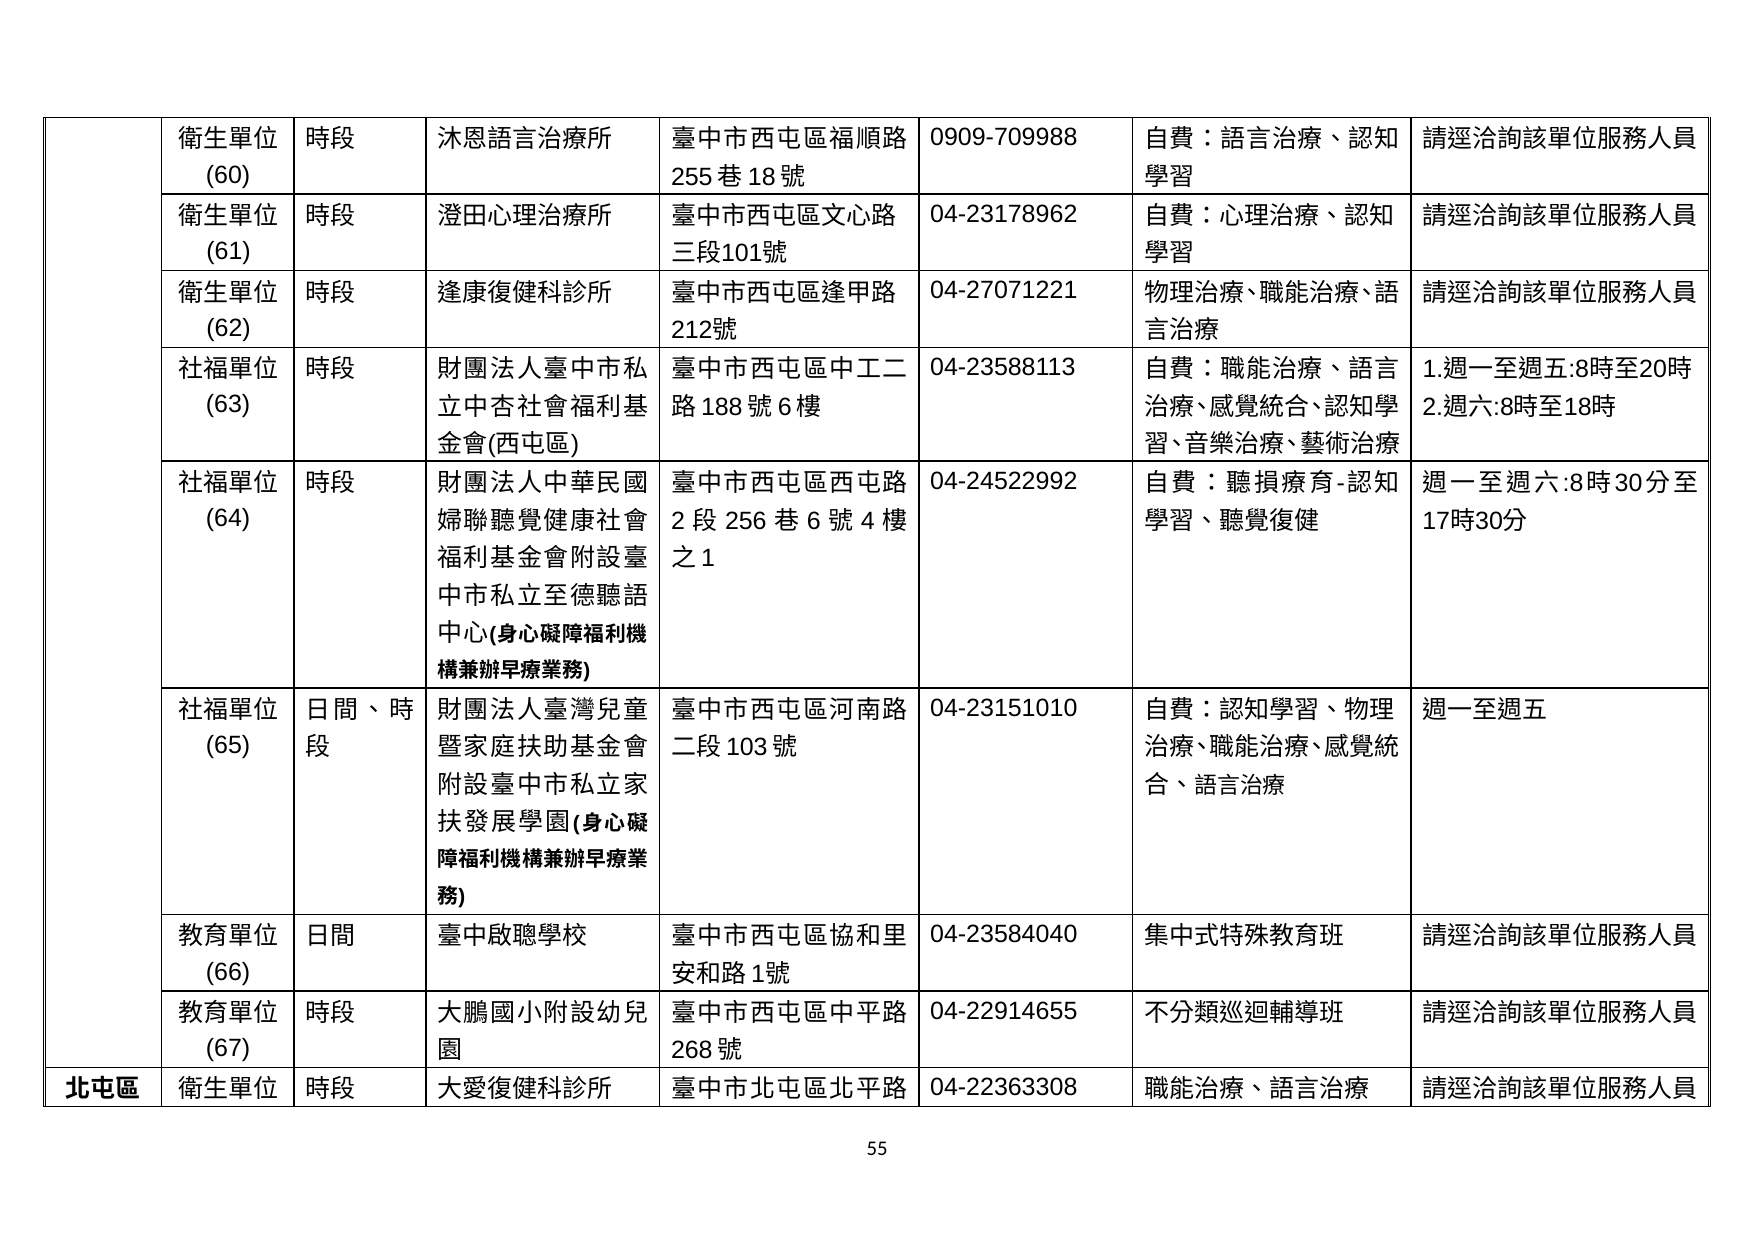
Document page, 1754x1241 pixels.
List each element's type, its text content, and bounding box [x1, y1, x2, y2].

table_cell 臺中市西屯區協和里安和路1 號 [660, 915, 918, 990]
table_cell 社福單位(64) [162, 462, 293, 687]
table_cell 請逕洽詢該單位服務人員 [1412, 1068, 1708, 1106]
table_cell 04-23151010 [920, 689, 1132, 913]
table_cell 時段 [295, 271, 425, 346]
table_cell 時段 [295, 195, 425, 270]
table_cell 財團法人中華民國婦聯聽覺健康社會福利基金會附設臺中市私立至德聽語中心(身心礙障福利機構兼辦早療業務) [427, 462, 659, 687]
table_cell 社福單位(63) [162, 348, 293, 460]
table_cell 臺中市西屯區文心路三段101號 [660, 195, 918, 270]
table_cell 澄田心理治療所 [427, 195, 659, 270]
table_cell 自費：職能治療、語言治療、感覺統合、認知學習、音樂治療、藝術治療 [1133, 348, 1410, 460]
table_cell 臺中市西屯區河南路二段103號 [660, 689, 918, 913]
table_cell 0909-709988 [920, 118, 1132, 193]
table_cell 日間、時段 [295, 689, 425, 913]
table_cell 04-24522992 [920, 462, 1132, 687]
table_cell 臺中啟聰學校 [427, 915, 659, 990]
table_cell 北屯區 [46, 1068, 161, 1106]
table_cell 教育單位(67) [162, 992, 293, 1067]
table_cell 時段 [295, 1068, 425, 1106]
table_cell 請逕洽詢該單位服務人員 [1412, 195, 1708, 270]
table_cell 日間 [295, 915, 425, 990]
table_cell 物理治療、職能治療、語言治療 [1133, 271, 1410, 346]
table_cell [46, 118, 161, 1067]
table_cell 沐恩語言治療所 [427, 118, 659, 193]
table_cell 衛生單位 (62) [162, 271, 293, 346]
table_cell 請逕洽詢該單位服務人員 [1412, 271, 1708, 346]
table_cell 04-23178962 [920, 195, 1132, 270]
table_cell 時段 [295, 462, 425, 687]
table_cell 衛生單位(60) [162, 118, 293, 193]
table_cell 臺中市西屯 區中平路268號 [660, 992, 918, 1067]
table_cell 教育單位(66) [162, 915, 293, 990]
table_cell 財團法人臺灣兒童暨家庭扶助基金會附設臺中市私立家扶發展學園(身心礙障福利機構兼辦早療業務) [427, 689, 659, 913]
table_cell 集中式特殊教育班 [1133, 915, 1410, 990]
table_cell 不分類巡迴輔導班 [1133, 992, 1410, 1067]
table_cell 請逕洽詢該單位服務人員 [1412, 118, 1708, 193]
table_cell 臺中市北屯區北平路 [660, 1068, 918, 1106]
table_cell 自費：聽損療育-認知學習、聽覺復健 [1133, 462, 1410, 687]
table_cell 大鵬國小附設幼兒園 [427, 992, 659, 1067]
table_cell 請逕洽詢該單位服務人員 [1412, 915, 1708, 990]
table_cell 大愛復健科診所 [427, 1068, 659, 1106]
table_cell 1.週一至週五:8時至20時 2.週六:8時至18時 [1412, 348, 1708, 460]
table_cell 04-22363308 [920, 1068, 1132, 1106]
table_cell 職能治療、語言治療 [1133, 1068, 1410, 1106]
table_cell 時段 [295, 992, 425, 1067]
table_cell 自費：心理治療、認知學習 [1133, 195, 1410, 270]
table_cell 逢康復健科診所 [427, 271, 659, 346]
table_cell 自費：語言治療、認知學習 [1133, 118, 1410, 193]
table_cell 時段 [295, 118, 425, 193]
table_cell 臺中市西屯區中工二路188號6樓 [660, 348, 918, 460]
table_cell 財團法人臺中市私立中杏社會福利基金會(西屯區) [427, 348, 659, 460]
table_cell 時段 [295, 348, 425, 460]
table_cell 04-23588113 [920, 348, 1132, 460]
table_cell 衛生單位 [162, 1068, 293, 1106]
table_cell 週一至週五 [1412, 689, 1708, 913]
table_cell 自費：認知學習、物理治療、職能治療、感覺統合、語言治療 [1133, 689, 1410, 913]
table_cell 社福單位(65) [162, 689, 293, 913]
table_cell 04-22914655 [920, 992, 1132, 1067]
table_cell 臺中市西屯區逢甲路 212號 [660, 271, 918, 346]
table_cell 請逕洽詢該單位服務人員 [1412, 992, 1708, 1067]
table_cell 04-23584040 [920, 915, 1132, 990]
table_cell 週一至週六:8時30分至17時30分 [1412, 462, 1708, 687]
table_cell 臺中市西屯區福順路255巷18號 [660, 118, 918, 193]
table_cell 臺中市西屯區西屯路2段256巷6號4樓之1 [660, 462, 918, 687]
table_cell 衛生單位 (61) [162, 195, 293, 270]
table_cell 04-27071221 [920, 271, 1132, 346]
